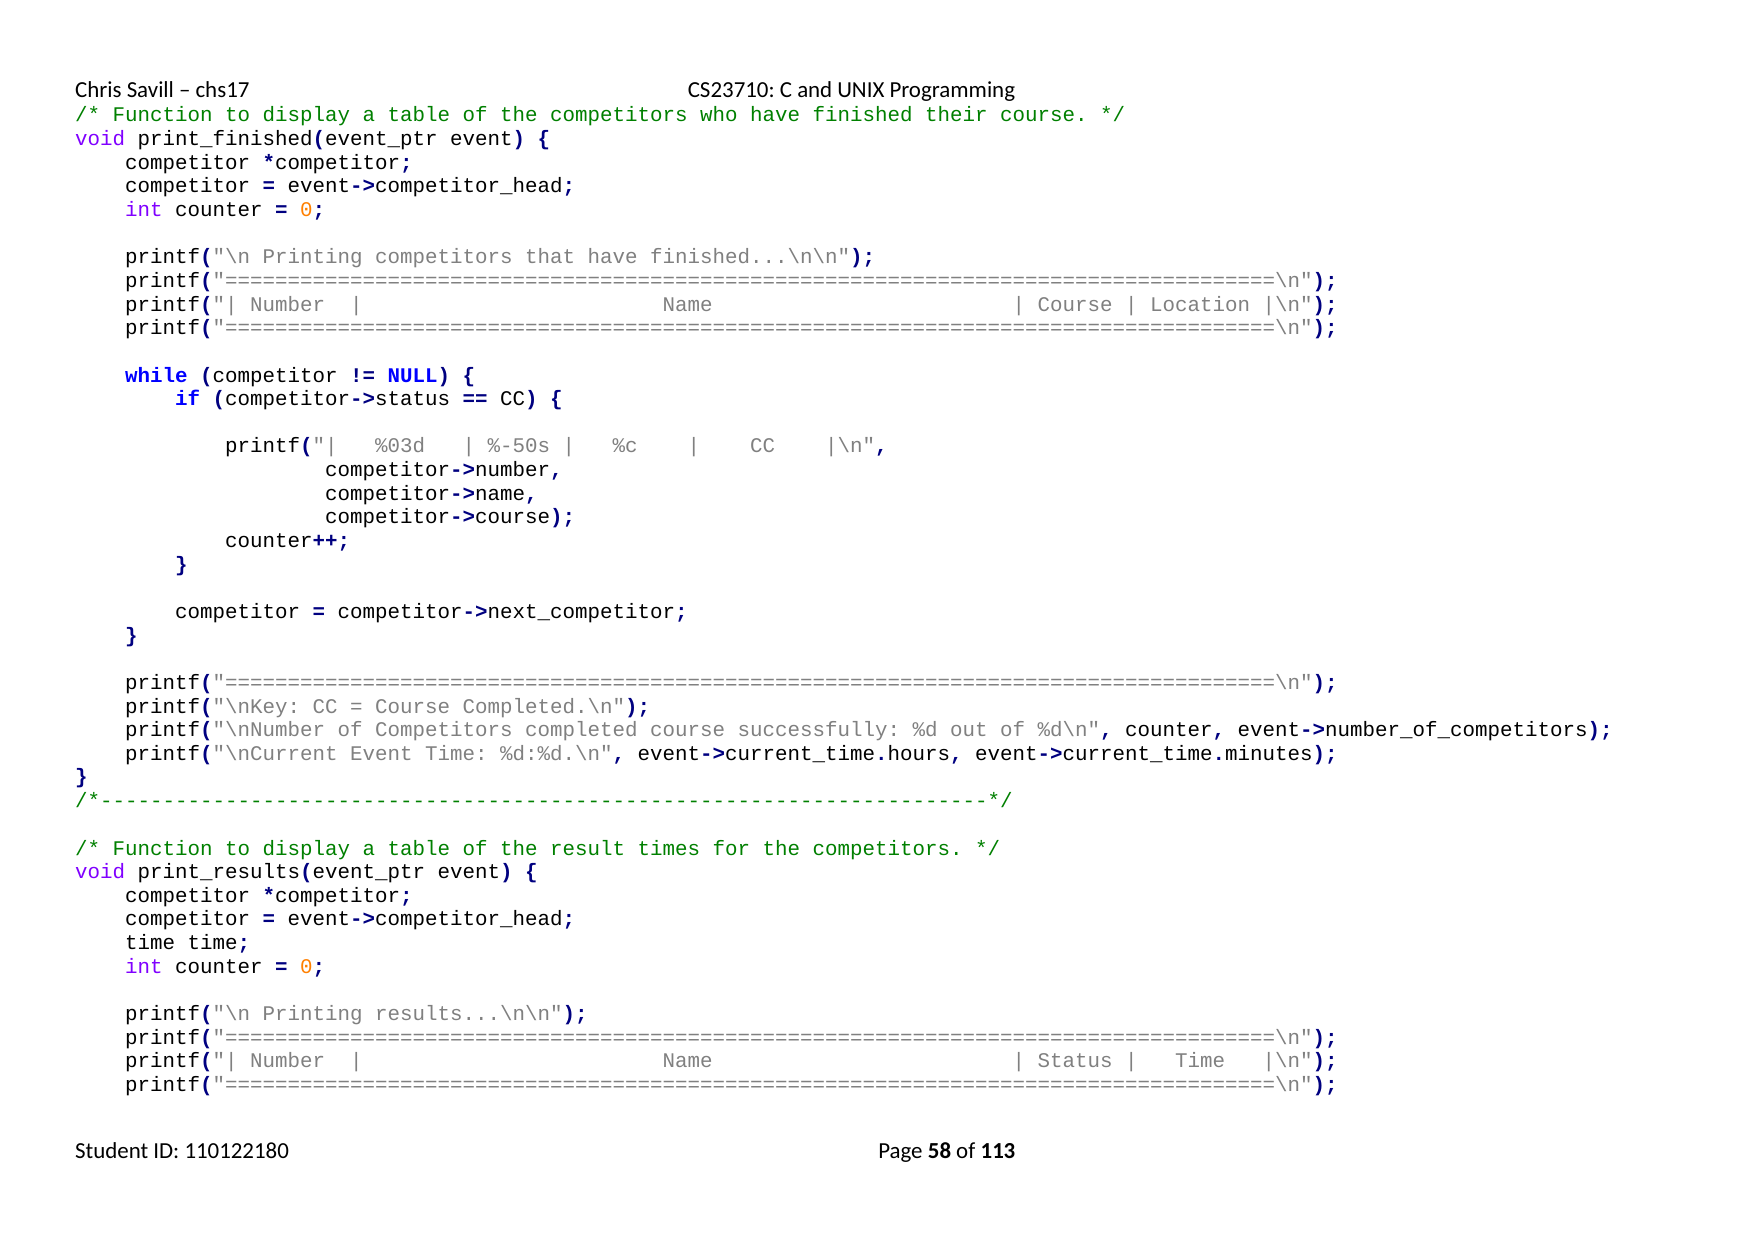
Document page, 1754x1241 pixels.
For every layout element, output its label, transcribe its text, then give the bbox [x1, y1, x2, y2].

text /* Function to display a table of the result times for the competitors. */ [75, 837, 1679, 861]
text competitor->number, [75, 459, 1679, 483]
text printf("\nKey: CC = Course Completed.\n"); [75, 696, 1679, 719]
text time time; [75, 932, 1679, 956]
text printf("\nNumber of Competitors completed course successfully: %d out of %d\n", counter, event->number_of_competitors); [75, 719, 1679, 743]
text } [75, 625, 1679, 648]
text competitor = event->competitor_head; [75, 908, 1679, 932]
text competitor->name, [75, 483, 1679, 506]
text competitor = event->competitor_head; [75, 175, 1679, 199]
text printf("\n Printing results...\n\n"); [75, 1003, 1679, 1027]
text printf("| %03d | %-50s | %c | CC |\n", [75, 436, 1679, 459]
text counter++; [75, 530, 1679, 554]
text competitor *competitor; [75, 885, 1679, 908]
text printf("====================================================================================\n"); [75, 317, 1679, 341]
text printf("\n Printing competitors that have finished...\n\n"); [75, 246, 1679, 270]
text /* Function to display a table of the competitors who have finished their course. */ [75, 104, 1679, 128]
text } [75, 554, 1679, 577]
text void print_finished(event_ptr event) { [75, 128, 1679, 152]
text printf("| Number | Name | Course | Location |\n"); [75, 294, 1679, 317]
text printf("====================================================================================\n"); [75, 1074, 1679, 1098]
text competitor->course); [75, 506, 1679, 530]
text printf("====================================================================================\n"); [75, 270, 1679, 294]
text competitor = competitor->next_competitor; [75, 601, 1679, 625]
text while (competitor != NULL) { [75, 364, 1679, 388]
text printf("\nCurrent Event Time: %d:%d.\n", event->current_time.hours, event->current_time.minutes); [75, 743, 1679, 767]
text printf("====================================================================================\n"); [75, 672, 1679, 696]
text int counter = 0; [75, 956, 1679, 979]
text competitor *competitor; [75, 152, 1679, 175]
text void print_results(event_ptr event) { [75, 861, 1679, 885]
text int counter = 0; [75, 199, 1679, 223]
text } [75, 767, 1679, 790]
text /*-----------------------------------------------------------------------*/ [75, 790, 1679, 814]
text printf("====================================================================================\n"); [75, 1027, 1679, 1050]
text if (competitor->status == CC) { [75, 388, 1679, 412]
text printf("| Number | Name | Status | Time |\n"); [75, 1050, 1679, 1074]
